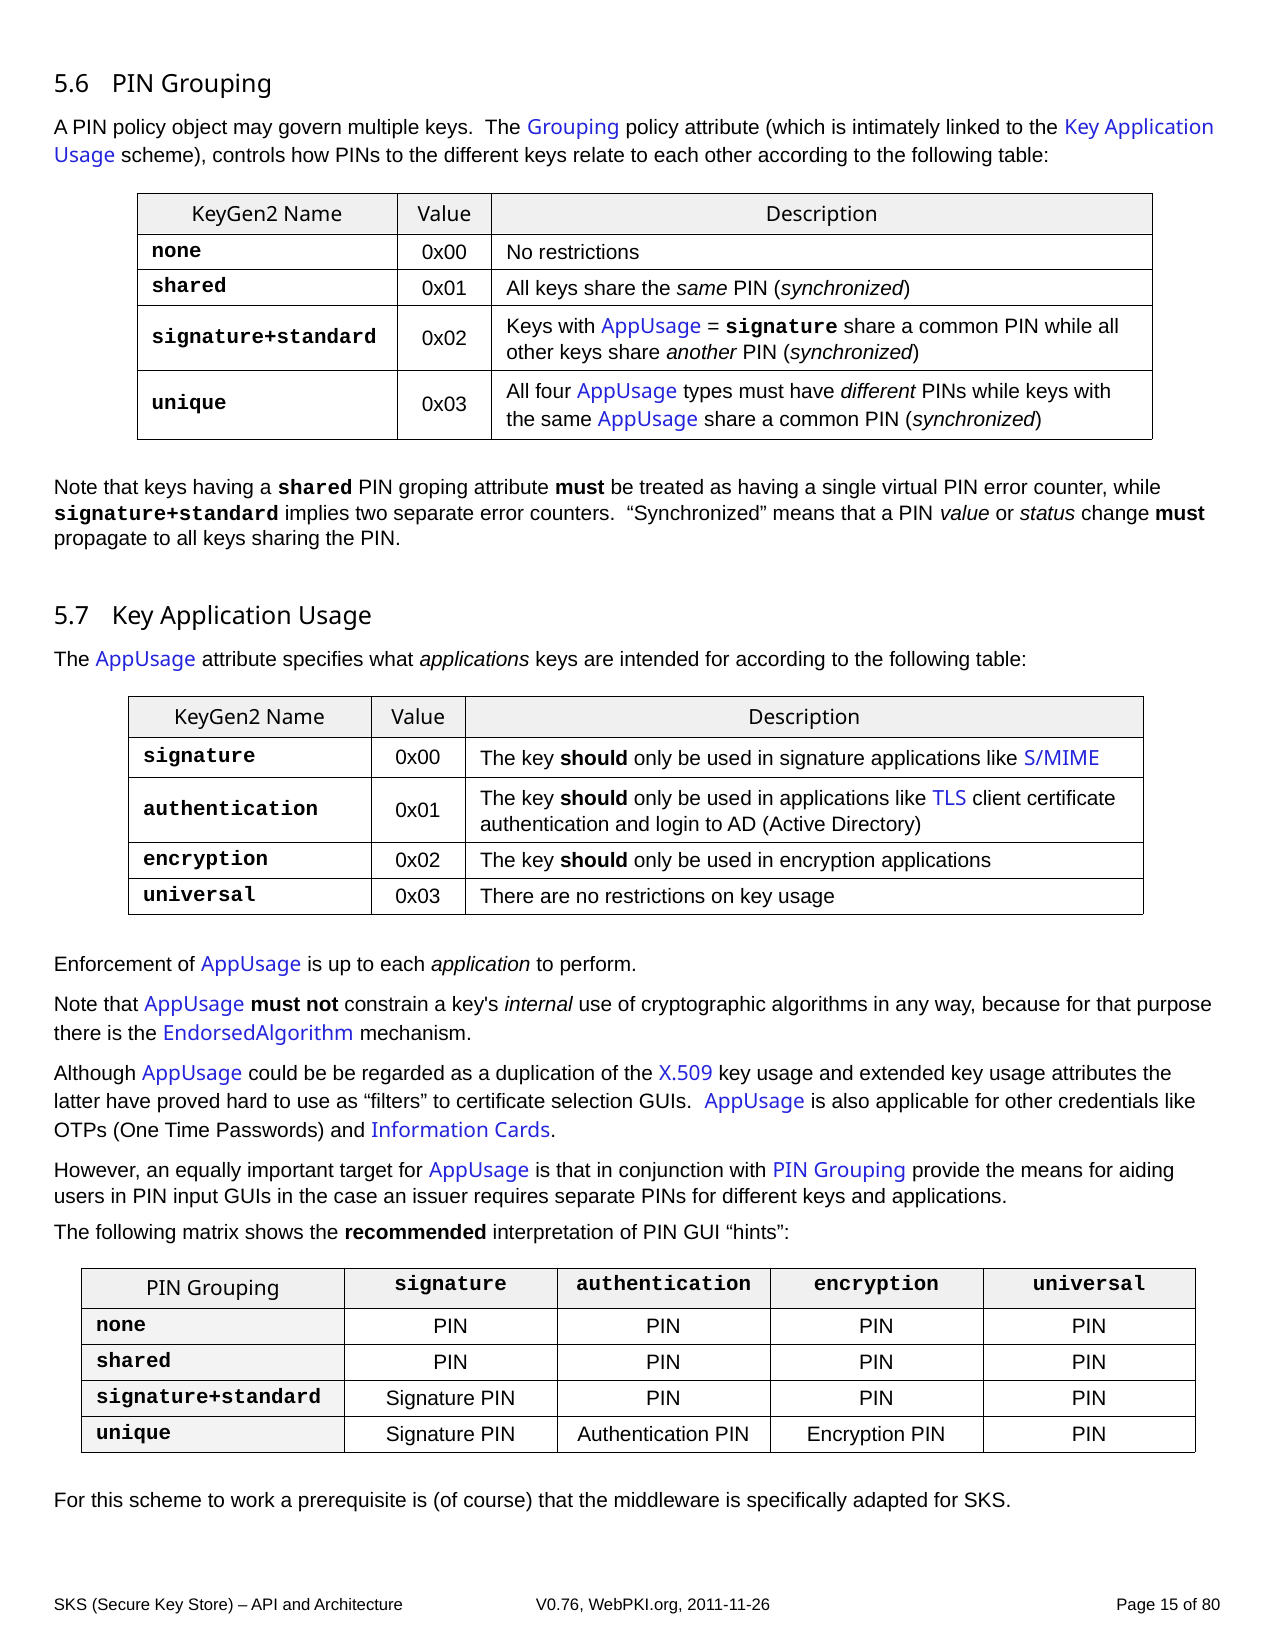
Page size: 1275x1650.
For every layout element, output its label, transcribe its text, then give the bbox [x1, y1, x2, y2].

text Note that AppUsage must not constrain a key's internal use of cryptographic algorithms in any way, because for that purpose there is the EndorsedAlgorithm mechanism. [54, 989, 1221, 1046]
table_cell none [138, 235, 397, 269]
table_cell signature+standard [82, 1381, 344, 1416]
text Note that keys having a shared PIN groping attribute must be treated as having a single virtual PIN error counter, while signature+standard implies two separate error counters. “Synchronized” means that a PIN value or status change must propagate to all keys sharing the PIN. [54, 474, 1221, 550]
table_cell encryption [129, 843, 371, 878]
table_cell signature [129, 738, 371, 777]
table_header KeyGen2 Name [129, 697, 371, 737]
text However, an equally important target for AppUsage is that in conjunction with PIN Grouping provide the means for aiding users in PIN input GUIs in the case an issuer requires separate PINs for different keys and applications. [54, 1155, 1221, 1208]
table_cell universal [129, 879, 371, 913]
table_cell unique [138, 371, 397, 439]
table_header Description [466, 697, 1143, 737]
table_cell shared [138, 270, 397, 305]
table_cell signature+standard [138, 306, 397, 370]
table_cell Signature PIN [345, 1417, 557, 1452]
table_cell PIN [771, 1309, 983, 1344]
text The AppUsage attribute specifies what applications keys are intended for according to the following table: [54, 644, 1221, 696]
table_cell 0x01 [398, 270, 491, 305]
table_cell unique [82, 1417, 344, 1452]
table_cell PIN [984, 1381, 1195, 1416]
text Enforcement of AppUsage is up to each application to perform. [54, 949, 1221, 978]
table_cell The key should only be used in signature applications like S/MIME [466, 738, 1143, 777]
table_cell PIN [984, 1345, 1195, 1380]
table_cell The key should only be used in encryption applications [466, 843, 1143, 878]
table_cell PIN [558, 1345, 770, 1380]
table_cell shared [82, 1345, 344, 1380]
table_cell The key should only be used in applications like TLS client certificate authentication and login to AD (Active Directory) [466, 778, 1143, 842]
table_cell 0x03 [372, 879, 465, 913]
table_cell No restrictions [492, 235, 1152, 269]
table_cell PIN [345, 1345, 557, 1380]
table_cell PIN [558, 1381, 770, 1416]
text The following matrix shows the recommended interpretation of PIN GUI “hints”: [54, 1219, 1221, 1243]
table_cell PIN [771, 1381, 983, 1416]
table_cell All four AppUsage types must have different PINs while keys with the same AppUsage share a common PIN (synchronized) [492, 371, 1152, 439]
table_header KeyGen2 Name [138, 194, 397, 233]
table_cell There are no restrictions on key usage [466, 879, 1143, 913]
table_cell 0x02 [398, 306, 491, 370]
table_cell PIN [771, 1345, 983, 1380]
table_header Value [398, 194, 491, 233]
table_cell All keys share the same PIN (synchronized) [492, 270, 1152, 305]
table_header signature [345, 1269, 557, 1308]
table_cell Keys with AppUsage = signature share a common PIN while all other keys share another PIN (synchronized) [492, 306, 1152, 370]
table_header encryption [771, 1269, 983, 1308]
table_cell PIN [345, 1309, 557, 1344]
table_cell PIN [558, 1309, 770, 1344]
table_header Value [372, 697, 465, 737]
table_cell 0x01 [372, 778, 465, 842]
table_cell Authentication PIN [558, 1417, 770, 1452]
table_header universal [984, 1269, 1195, 1308]
text A PIN policy object may govern multiple keys. The Grouping policy attribute (which is intimately linked to the Key Application Usage scheme), controls how PINs to the different keys relate to each other according to the following table: [54, 112, 1221, 193]
table_header authentication [558, 1269, 770, 1308]
text Although AppUsage could be be regarded as a duplication of the X.509 key usage and extended key usage attributes the latter have proved hard to use as “filters” to certificate selection GUIs. AppUsage is also applicable for other credentials like OTPs (One Time Passwords) and Information Cards. [54, 1058, 1221, 1143]
text For this scheme to work a prerequisite is (of course) that the middleware is specifically adapted for SKS. [54, 1487, 1221, 1511]
table_cell PIN [984, 1417, 1195, 1452]
table_cell authentication [129, 778, 371, 842]
subtitle PIN Grouping [54, 66, 1221, 100]
table_cell Encryption PIN [771, 1417, 983, 1452]
table_header PIN Grouping [82, 1269, 344, 1308]
table_cell 0x00 [372, 738, 465, 777]
table_cell 0x02 [372, 843, 465, 878]
table_cell PIN [984, 1309, 1195, 1344]
table_cell 0x03 [398, 371, 491, 439]
table_cell 0x00 [398, 235, 491, 269]
table_cell Signature PIN [345, 1381, 557, 1416]
subtitle Key Application Usage [54, 598, 1221, 632]
table_cell none [82, 1309, 344, 1344]
table_header Description [492, 194, 1152, 233]
